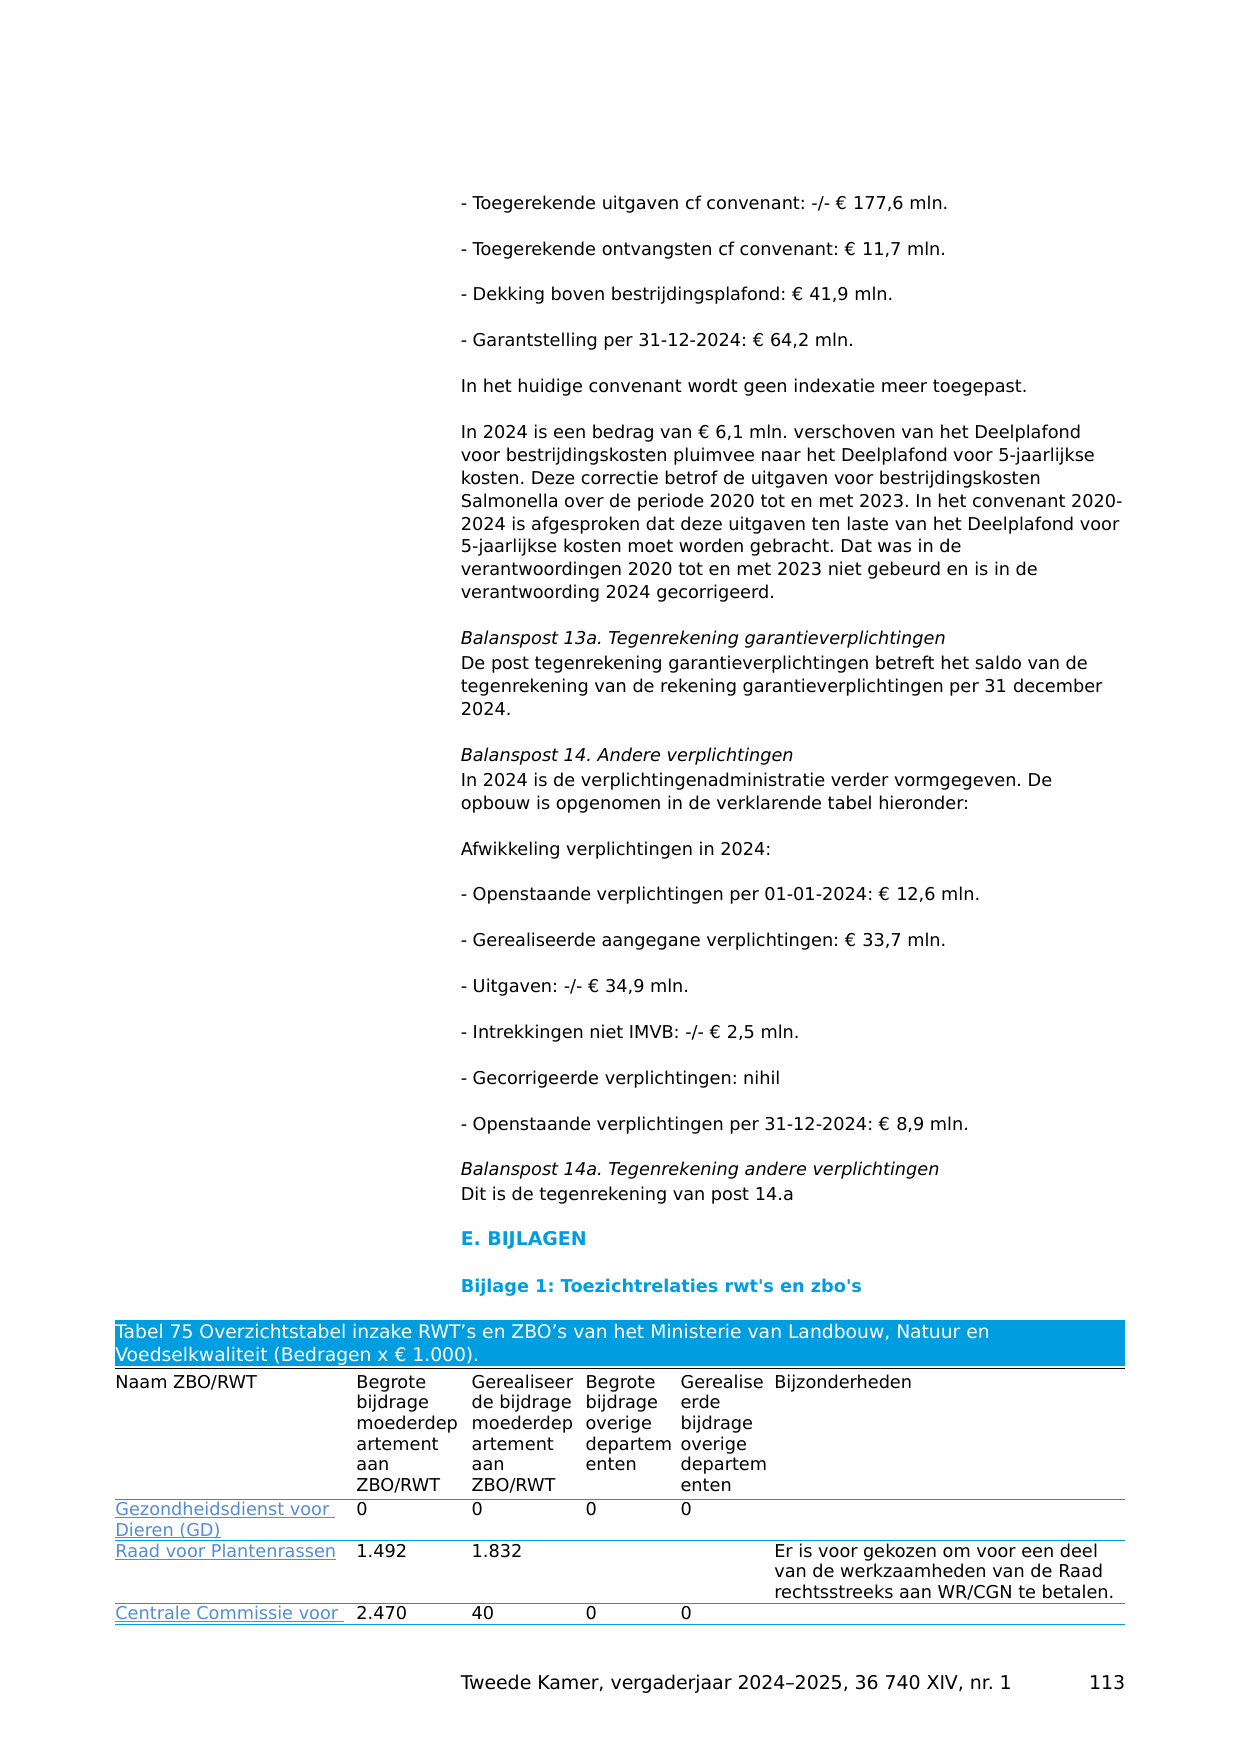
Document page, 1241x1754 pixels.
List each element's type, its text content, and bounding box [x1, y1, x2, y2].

text - Dekking boven bestrijdingsplafond: € 41,9 mln. [461, 282, 1125, 305]
table_cell Raad voor Plantenrassen [115, 1541, 353, 1603]
table_cell 40 [469, 1604, 582, 1624]
table_cell [771, 1500, 1125, 1540]
table_cell Er is voor gekozen om voor een deel van de werkzaamheden van de Raad rechtsstreeks aan WR/CGN te betalen. [771, 1541, 1125, 1603]
table_cell Bijzonderheden [771, 1369, 1125, 1498]
text In 2024 is een bedrag van € 6,1 mln. verschoven van het Deelplafond voor bestrijdingskosten pluimvee naar het Deelplafond voor 5-jaarlijkse kosten. Deze correctie betrof de uitgaven voor bestrijdingskosten Salmonella over de periode 2020 tot en met 2023. In het convenant 2020-2024 is afgesproken dat deze uitgaven ten laste van het Deelplafond voor 5-jaarlijkse kosten moet worden gebracht. Dat was in de verantwoordingen 2020 tot en met 2023 niet gebeurd en is in de verantwoording 2024 gecorrigeerd. [461, 420, 1125, 603]
table_cell Begrote bijdrage overige departementen [583, 1369, 677, 1498]
table_cell [678, 1541, 771, 1603]
text - Toegerekende ontvangsten cf convenant: € 11,7 mln. [461, 237, 1125, 259]
table_cell 0 [353, 1500, 468, 1540]
table_cell 0 [583, 1604, 677, 1624]
text Dit is de tegenrekening van post 14.a [461, 1182, 1125, 1205]
table_cell [583, 1541, 677, 1603]
text - Uitgaven: -/- € 34,9 mln. [461, 974, 1125, 997]
text - Intrekkingen niet IMVB: -/- € 2,5 mln. [461, 1020, 1125, 1043]
table_cell 0 [678, 1500, 771, 1540]
table_cell Gerealiseerde bijdrage moederdepartement aan ZBO/RWT [469, 1369, 582, 1498]
text Balanspost 14. Andere verplichtingen [461, 743, 1125, 766]
text - Garantstelling per 31-12-2024: € 64,2 mln. [461, 328, 1125, 351]
table_cell [771, 1604, 1125, 1624]
text Balanspost 14a. Tegenrekening andere verplichtingen [461, 1157, 1125, 1180]
text - Gecorrigeerde verplichtingen: nihil [461, 1066, 1125, 1089]
text De post tegenrekening garantieverplichtingen betreft het saldo van de tegenrekening van de rekening garantieverplichtingen per 31 december 2024. [461, 651, 1125, 720]
table_cell Naam ZBO/RWT [115, 1369, 353, 1498]
table_cell Begrote bijdrage moederdepartement aan ZBO/RWT [353, 1369, 468, 1498]
table_cell Centrale Commissie voor [115, 1604, 353, 1624]
table_cell 2.470 [353, 1604, 468, 1624]
text - Openstaande verplichtingen per 01-01-2024: € 12,6 mln. [461, 882, 1125, 905]
table_cell 1.492 [353, 1541, 468, 1603]
text - Openstaande verplichtingen per 31-12-2024: € 8,9 mln. [461, 1112, 1125, 1134]
table_cell Gezondheidsdienst voor Dieren (GD) [115, 1500, 353, 1540]
text - Gerealiseerde aangegane verplichtingen: € 33,7 mln. [461, 928, 1125, 951]
table_cell Gerealiseerde bijdrage overige departementen [678, 1369, 771, 1498]
title E. Bijlagen [461, 1228, 1125, 1250]
text Afwikkeling verplichtingen in 2024: [461, 837, 1125, 859]
table_cell 0 [469, 1500, 582, 1540]
table_cell 0 [583, 1500, 677, 1540]
table_cell 1.832 [469, 1541, 582, 1603]
title Bijlage 1: Toezichtrelaties rwt's en zbo's [461, 1274, 1125, 1297]
text In het huidige convenant wordt geen indexatie meer toegepast. [461, 374, 1125, 397]
text In 2024 is de verplichtingenadministratie verder vormgegeven. De opbouw is opgenomen in de verklarende tabel hieronder: [461, 768, 1125, 814]
table_cell 0 [678, 1604, 771, 1624]
text Balanspost 13a. Tegenrekening garantieverplichtingen [461, 626, 1125, 649]
text - Toegerekende uitgaven cf convenant: -/- € 177,6 mln. [461, 191, 1125, 214]
